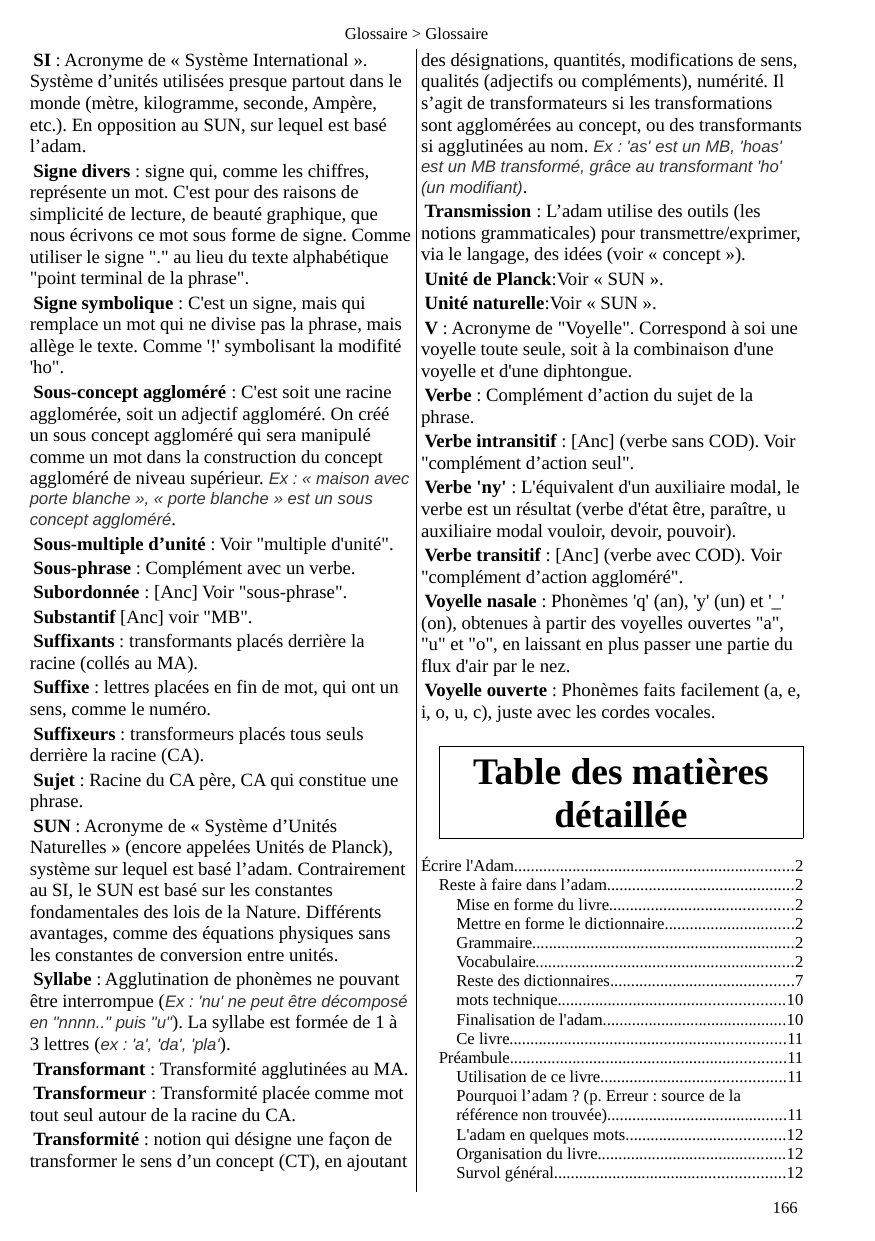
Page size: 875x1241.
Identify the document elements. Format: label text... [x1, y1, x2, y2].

text Reste à faire dans l’adam 2 [438, 875, 803, 894]
text Organisation du livre 12 [456, 1143, 803, 1163]
text Transformeur : Transformité placée comme mot tout seul autour de la racine du CA. [29, 1082, 412, 1125]
text Suffixeurs : transformeurs placés tous seuls derrière la racine (CA). [29, 722, 412, 766]
text Sous-phrase : Complément avec un verbe. [29, 557, 412, 578]
text Substantif [Anc] voir "MB". [29, 606, 412, 627]
text Transmission : L’adam utilise des outils (les notions grammaticales) pour transmettre/exprimer, via le langage, des idées (voir « concept »). [421, 200, 803, 265]
text Mise en forme du livre 2 [456, 894, 803, 913]
text Utilisation de ce livre 11 [456, 1067, 803, 1086]
text Unité naturelle:Voir « SUN ». [421, 292, 803, 314]
text Suffixe : lettres placées en fin de mot, qui ont un sens, comme le numéro. [29, 676, 412, 719]
text Verbe 'ny' : L'équivalent d'un auxiliaire modal, le verbe est un résultat (verbe d'état être, paraître, u auxiliaire modal vouloir, devoir, pouvoir). [421, 476, 803, 541]
text Voyelle nasale : Phonèmes 'q' (an), 'y' (un) et '_' (on), obtenues à partir des voyelles ouvertes "a", "u" et "o", en laissant en plus passer une partie du flux d'air par le nez. [421, 590, 803, 676]
text Verbe : Complément d’action du sujet de la phrase. [421, 384, 803, 427]
text Pourquoi l’adam ? (p. Erreur : source de la référence non trouvée) 11 [456, 1086, 803, 1124]
text Sujet : Racine du CA père, CA qui constitue une phrase. [29, 768, 412, 812]
text Sous-multiple d’unité : Voir "multiple d'unité". [29, 532, 412, 554]
subtitle Table des matières détaillée [440, 747, 803, 838]
text Voyelle ouverte : Phonèmes faits facilement (a, e, i, o, u, c), juste avec les cordes vocales. [421, 679, 803, 722]
text Survol général 12 [456, 1163, 803, 1182]
text SI : Acronyme de « Système International ». Système d’unités utilisées presque partout dans le monde (mètre, kilogramme, seconde, Ampère, etc.). En opposition au SUN, sur lequel est basé l’adam. [29, 49, 412, 157]
text Unité de Planck:Voir « SUN ». [421, 268, 803, 289]
text SUN : Acronyme de « Système d’Unités Naturelles » (encore appelées Unités de Planck), système sur lequel est basé l’adam. Contrairement au SI, le SUN est basé sur les constantes fondamentales des lois de la Nature. Différents avantages, comme des équations physiques sans les constantes de conversion entre unités. [29, 814, 412, 965]
text Grammaire 2 [456, 933, 803, 952]
text Préambule 11 [438, 1048, 803, 1067]
text Subordonnée : [Anc] Voir "sous-phrase". [29, 581, 412, 603]
text V : Acronyme de "Voyelle". Correspond à soi une voyelle toute seule, soit à la combinaison d'une voyelle et d'une diphtongue. [421, 317, 803, 381]
text L'adam en quelques mots 12 [456, 1124, 803, 1143]
text Écrire l'Adam 2 [421, 856, 803, 875]
text Syllabe : Agglutination de phonèmes ne pouvant être interrompue (Ex : 'nu' ne peut être décomposé en "nnnn.." puis "u"). La syllabe est formée de 1 à 3 lettres (ex : 'a', 'da', 'pla'). [29, 968, 412, 1054]
text Reste des dictionnaires 7 [456, 971, 803, 990]
text Verbe transitif : [Anc] (verbe avec COD). Voir "complément d’action aggloméré". [421, 544, 803, 587]
text Ce livre 11 [456, 1028, 803, 1048]
text Finalisation de l'adam 10 [456, 1009, 803, 1028]
text Signe divers : signe qui, comme les chiffres, représente un mot. C'est pour des raisons de simplicité de lecture, de beauté graphique, que nous écrivons ce mot sous forme de signe. Comme utiliser le signe "." au lieu du texte alphabétique "point terminal de la phrase". [29, 159, 412, 289]
text Sous-concept aggloméré : C'est soit une racine agglomérée, soit un adjectif aggloméré. On créé un sous concept aggloméré qui sera manipulé comme un mot dans la construction du concept aggloméré de niveau supérieur. Ex : « maison avec porte blanche », « porte blanche » est un sous concept aggloméré. [29, 381, 412, 529]
text Mettre en forme le dictionnaire 2 [456, 913, 803, 933]
text des désignations, quantités, modifications de sens, qualités (adjectifs ou compléments), numérité. Il s’agit de transformateurs si les transformations sont agglomérées au concept, ou des transformants si agglutinées au nom. Ex : 'as' est un MB, 'hoas' est un MB transformé, grâce au transformant 'ho' (un modifiant). [421, 49, 803, 197]
text Transformant : Transformité agglutinées au MA. [29, 1057, 412, 1079]
text Suffixants : transformants placés derrière la racine (collés au MA). [29, 630, 412, 673]
text Signe symbolique : C'est un signe, mais qui remplace un mot qui ne divise pas la phrase, mais allège le texte. Comme '!' symbolisant la modifité 'ho". [29, 292, 412, 378]
text Transformité : notion qui désigne une façon de transformer le sens d’un concept (CT), en ajoutant [29, 1128, 412, 1171]
text Verbe intransitif : [Anc] (verbe sans COD). Voir "complément d’action seul". [421, 430, 803, 473]
text Vocabulaire 2 [456, 952, 803, 971]
text mots technique 10 [456, 990, 803, 1009]
